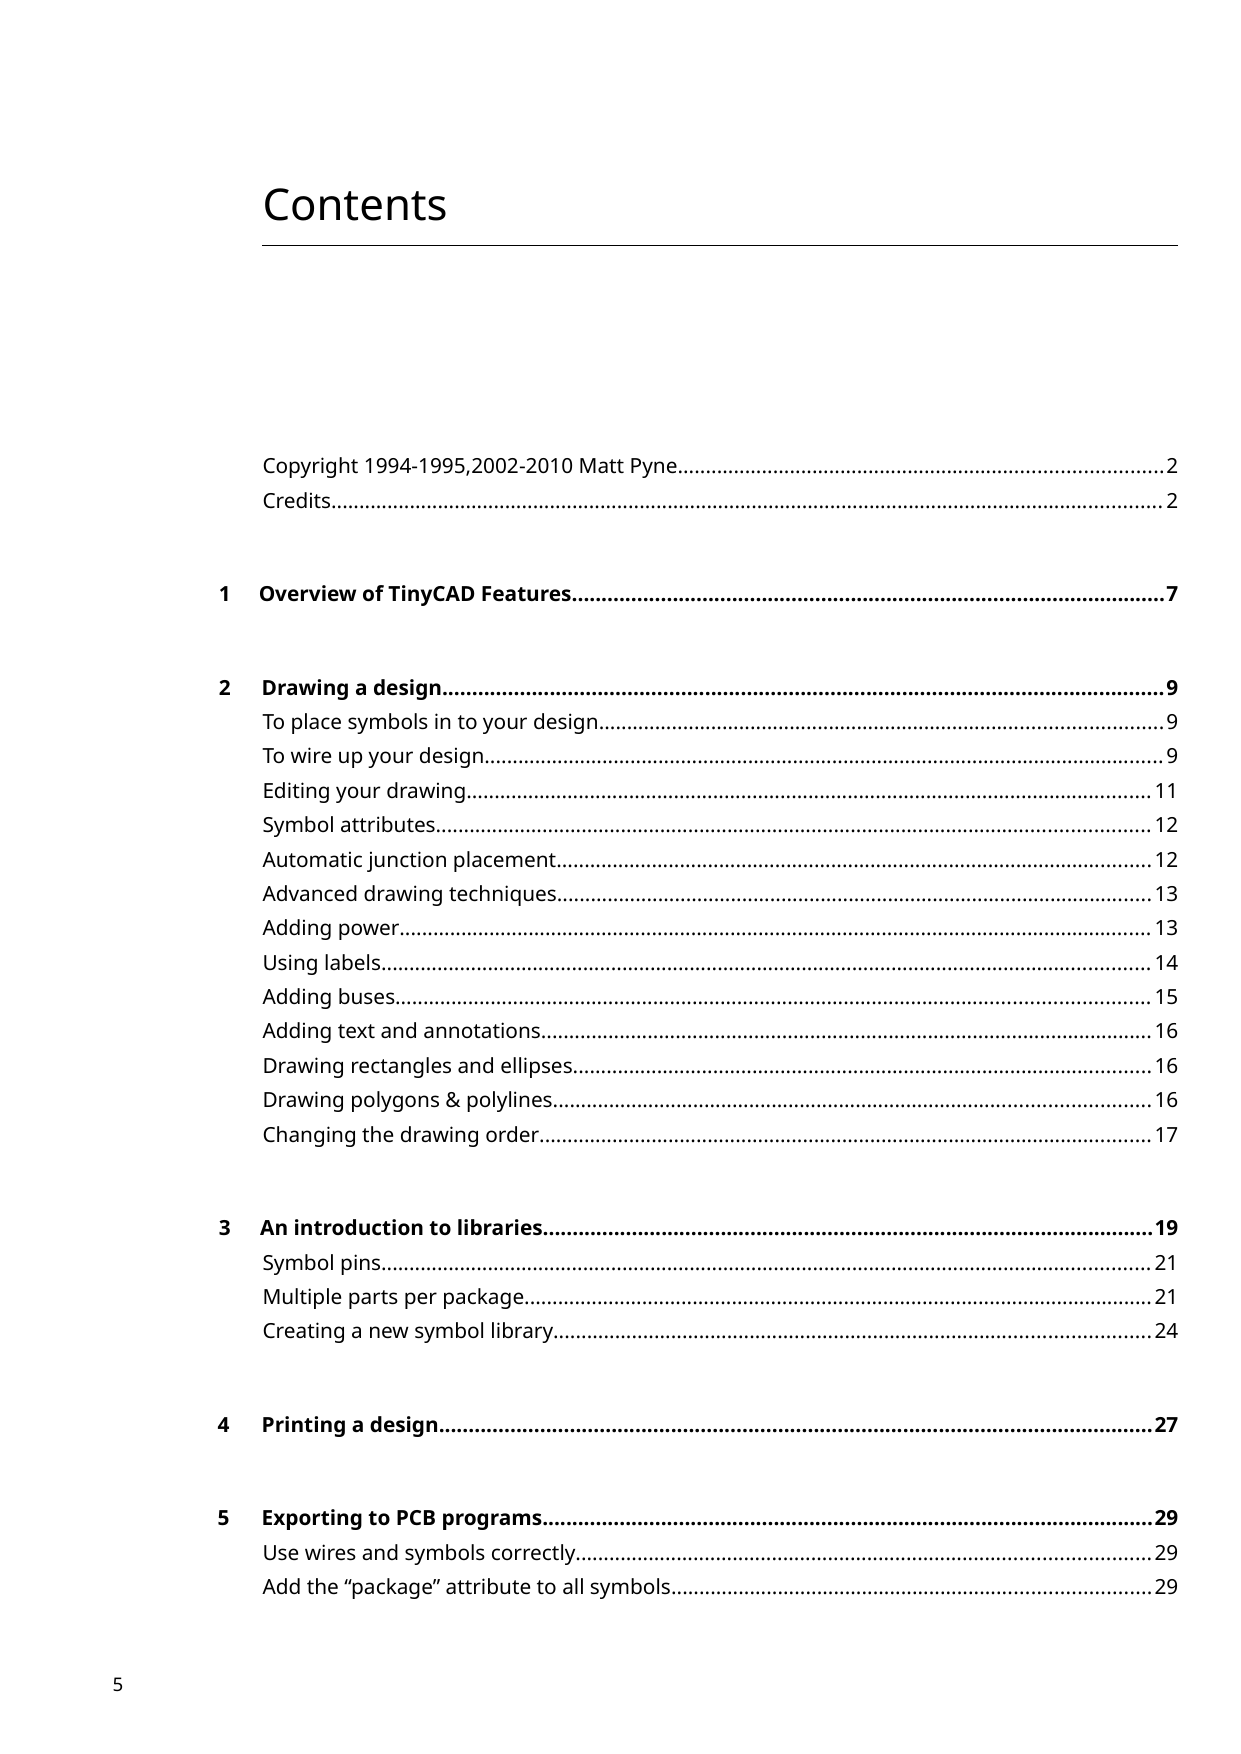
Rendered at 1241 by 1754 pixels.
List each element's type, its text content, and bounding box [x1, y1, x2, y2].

text Adding power 13 [262, 913, 1178, 942]
text 1 Overview of TinyCAD Features 7 [219, 579, 1178, 608]
subtitle Contents [262, 174, 1178, 245]
text Drawing rectangles and ellipses 16 [262, 1051, 1178, 1079]
text 4 Printing a design 27 [217, 1410, 1178, 1438]
text Symbol pins 21 [262, 1248, 1178, 1276]
text Symbol attributes 12 [262, 810, 1178, 839]
text Credits 2 [262, 486, 1178, 514]
text Adding text and annotations 16 [262, 1017, 1178, 1045]
text To place symbols in to your design 9 [262, 707, 1178, 736]
text Drawing polygons & polylines 16 [262, 1085, 1178, 1114]
text Adding buses 15 [262, 982, 1178, 1011]
text Use wires and symbols correctly 29 [262, 1538, 1178, 1566]
text 3 An introduction to libraries 19 [219, 1213, 1178, 1242]
text Add the “package” attribute to all symbols 29 [262, 1572, 1178, 1600]
text Copyright 1994-1995,2002-2010 Matt Pyne. 2 [262, 452, 1178, 480]
text Changing the drawing order 17 [262, 1120, 1178, 1148]
text 5 Exporting to PCB programs 29 [217, 1503, 1178, 1532]
text Automatic junction placement 12 [262, 845, 1178, 873]
text Creating a new symbol library 24 [262, 1316, 1178, 1345]
text Editing your drawing 11 [262, 776, 1178, 804]
text 2 Drawing a design 9 [219, 673, 1178, 701]
text Using labels 14 [262, 948, 1178, 976]
text Multiple parts per package 21 [262, 1282, 1178, 1310]
text To wire up your design 9 [262, 742, 1178, 770]
text Advanced drawing techniques 13 [262, 879, 1178, 908]
